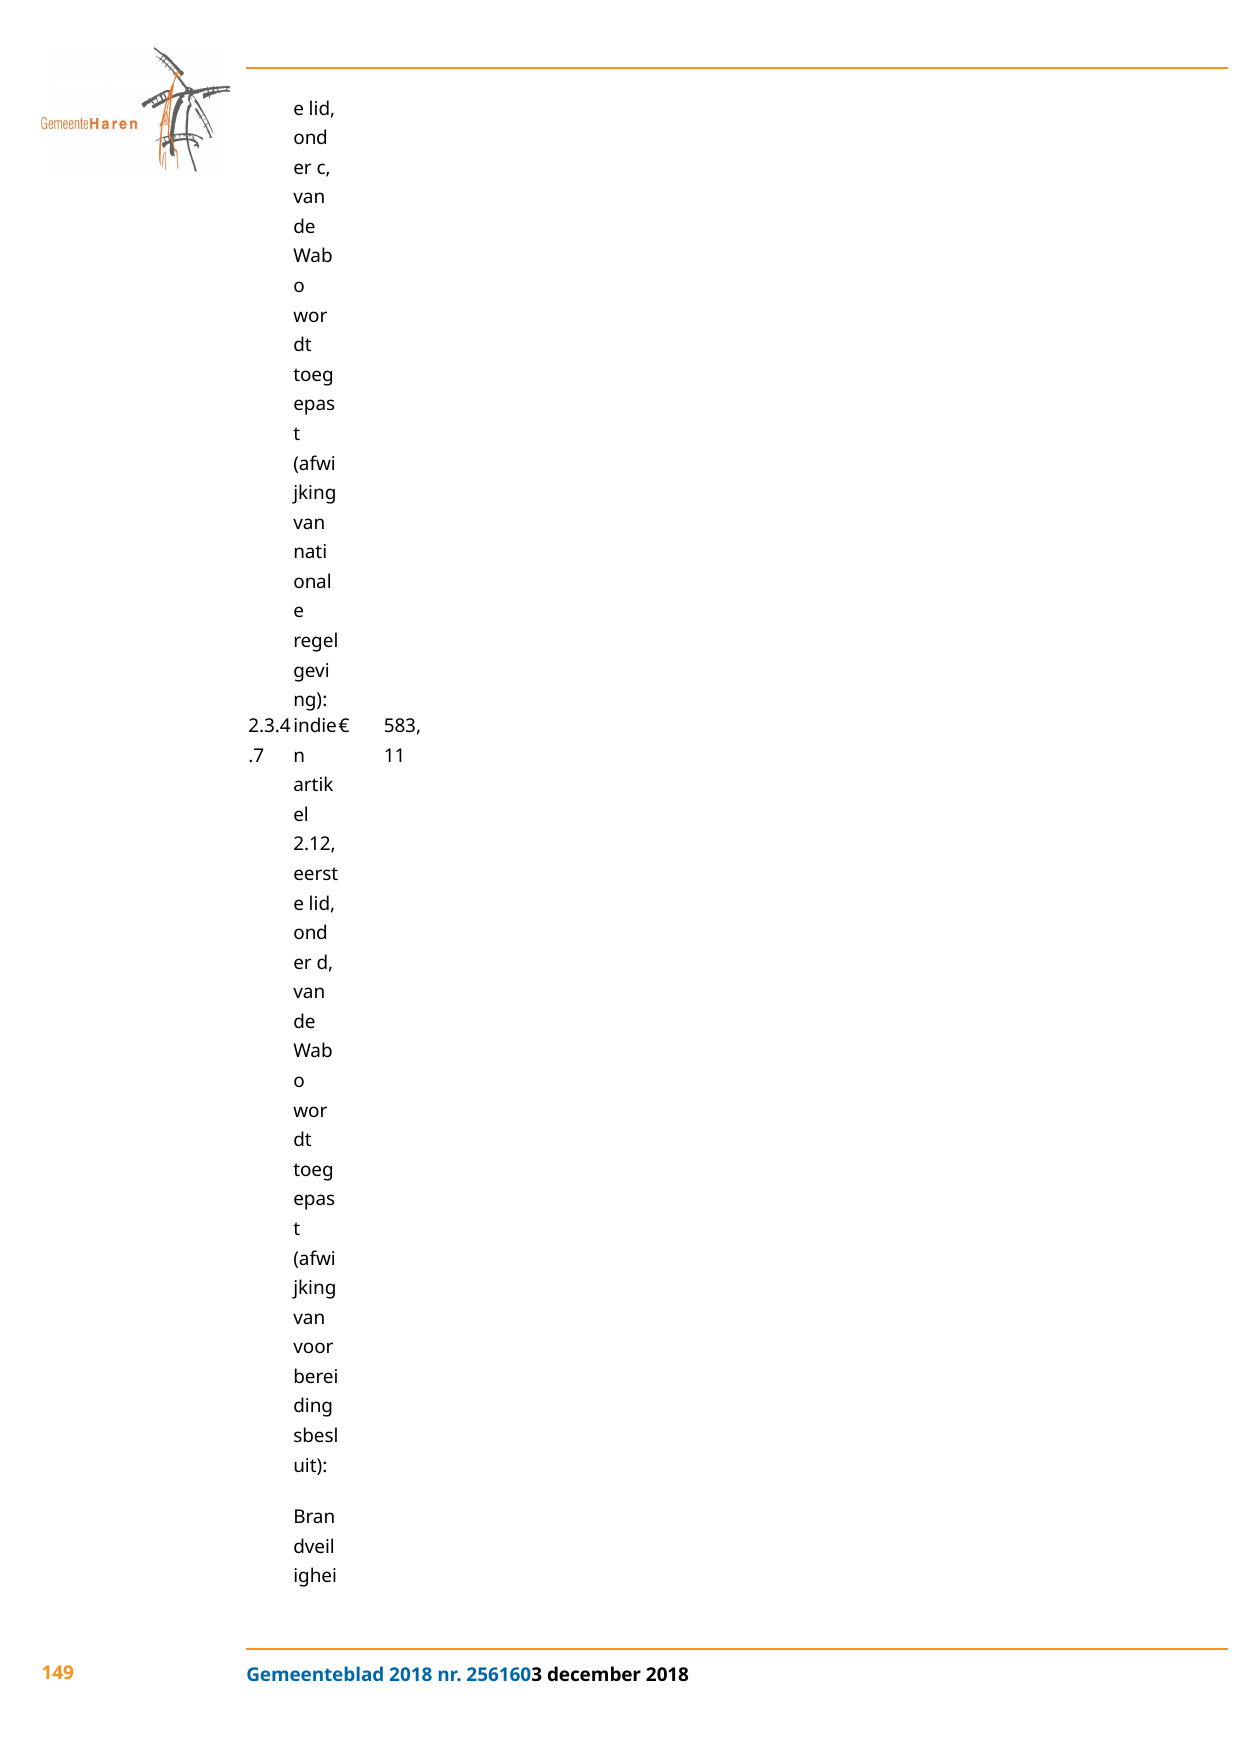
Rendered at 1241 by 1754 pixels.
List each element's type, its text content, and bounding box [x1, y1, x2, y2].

table_cell 583,11 [384, 712, 429, 1477]
table_cell [338, 1478, 383, 1503]
table_cell [248, 1478, 293, 1503]
table_cell 2.3.4.7 [248, 712, 293, 1477]
table_cell e lid, onder c, van de Wabo wordt toegepast (afwijking van nationale regelgeving): [293, 95, 338, 712]
table_cell [338, 1503, 383, 1588]
picture [41, 47, 231, 172]
table_cell [384, 95, 429, 712]
table_cell [248, 95, 293, 712]
table_cell [248, 1503, 293, 1588]
table_cell Brandveilighei [293, 1503, 338, 1588]
table_cell [338, 95, 383, 712]
table_cell [293, 1478, 338, 1503]
table_cell [384, 1478, 429, 1503]
table_cell indien artikel 2.12, eerste lid, onder d, van de Wabo wordt toegepast (afwijking van voorbereidingsbesluit): [293, 712, 338, 1477]
table_cell [384, 1503, 429, 1588]
table_cell € [338, 712, 383, 1477]
